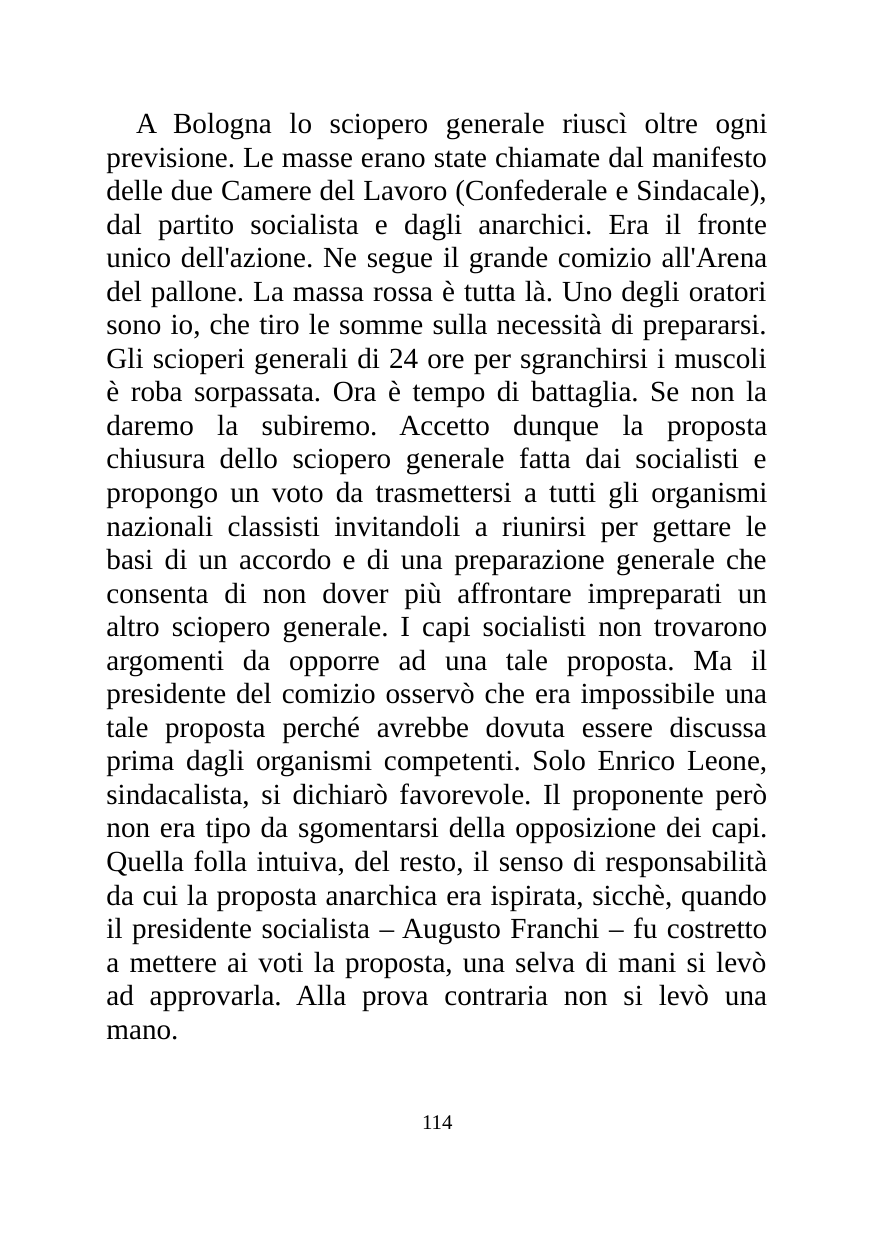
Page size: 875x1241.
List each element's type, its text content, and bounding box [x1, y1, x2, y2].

text A Bologna lo sciopero generale riuscì oltre ogni previsione. Le masse erano state chiamate dal manifesto delle due Camere del Lavoro (Confederale e Sindacale), dal partito socialista e dagli anarchici. Era il fronte unico dell'azione. Ne segue il grande comizio all'Arena del pallone. La massa rossa è tutta là. Uno degli oratori sono io, che tiro le somme sulla necessità di prepararsi. Gli scioperi generali di 24 ore per sgranchirsi i muscoli è roba sorpassata. Ora è tempo di battaglia. Se non la daremo la subiremo. Accetto dunque la proposta chiusura dello sciopero generale fatta dai socialisti e propongo un voto da trasmettersi a tutti gli organismi nazionali classisti invitandoli a riunirsi per gettare le basi di un accordo e di una preparazione generale che consenta di non dover più affrontare impreparati un altro sciopero generale. I capi socialisti non trovarono argomenti da opporre ad una tale proposta. Ma il presidente del comizio osservò che era impossibile una tale proposta perché avrebbe dovuta essere discussa prima dagli organismi competenti. Solo Enrico Leone, sindacalista, si dichiarò favorevole. Il proponente però non era tipo da sgomentarsi della opposizione dei capi. Quella folla intuiva, del resto, il senso di responsabilità da cui la proposta anarchica era ispirata, sicchè, quando il presidente socialista – Augusto Franchi – fu costretto a mettere ai voti la proposta, una selva di mani si levò ad approvarla. Alla prova contraria non si levò una mano. [106, 106, 768, 1045]
